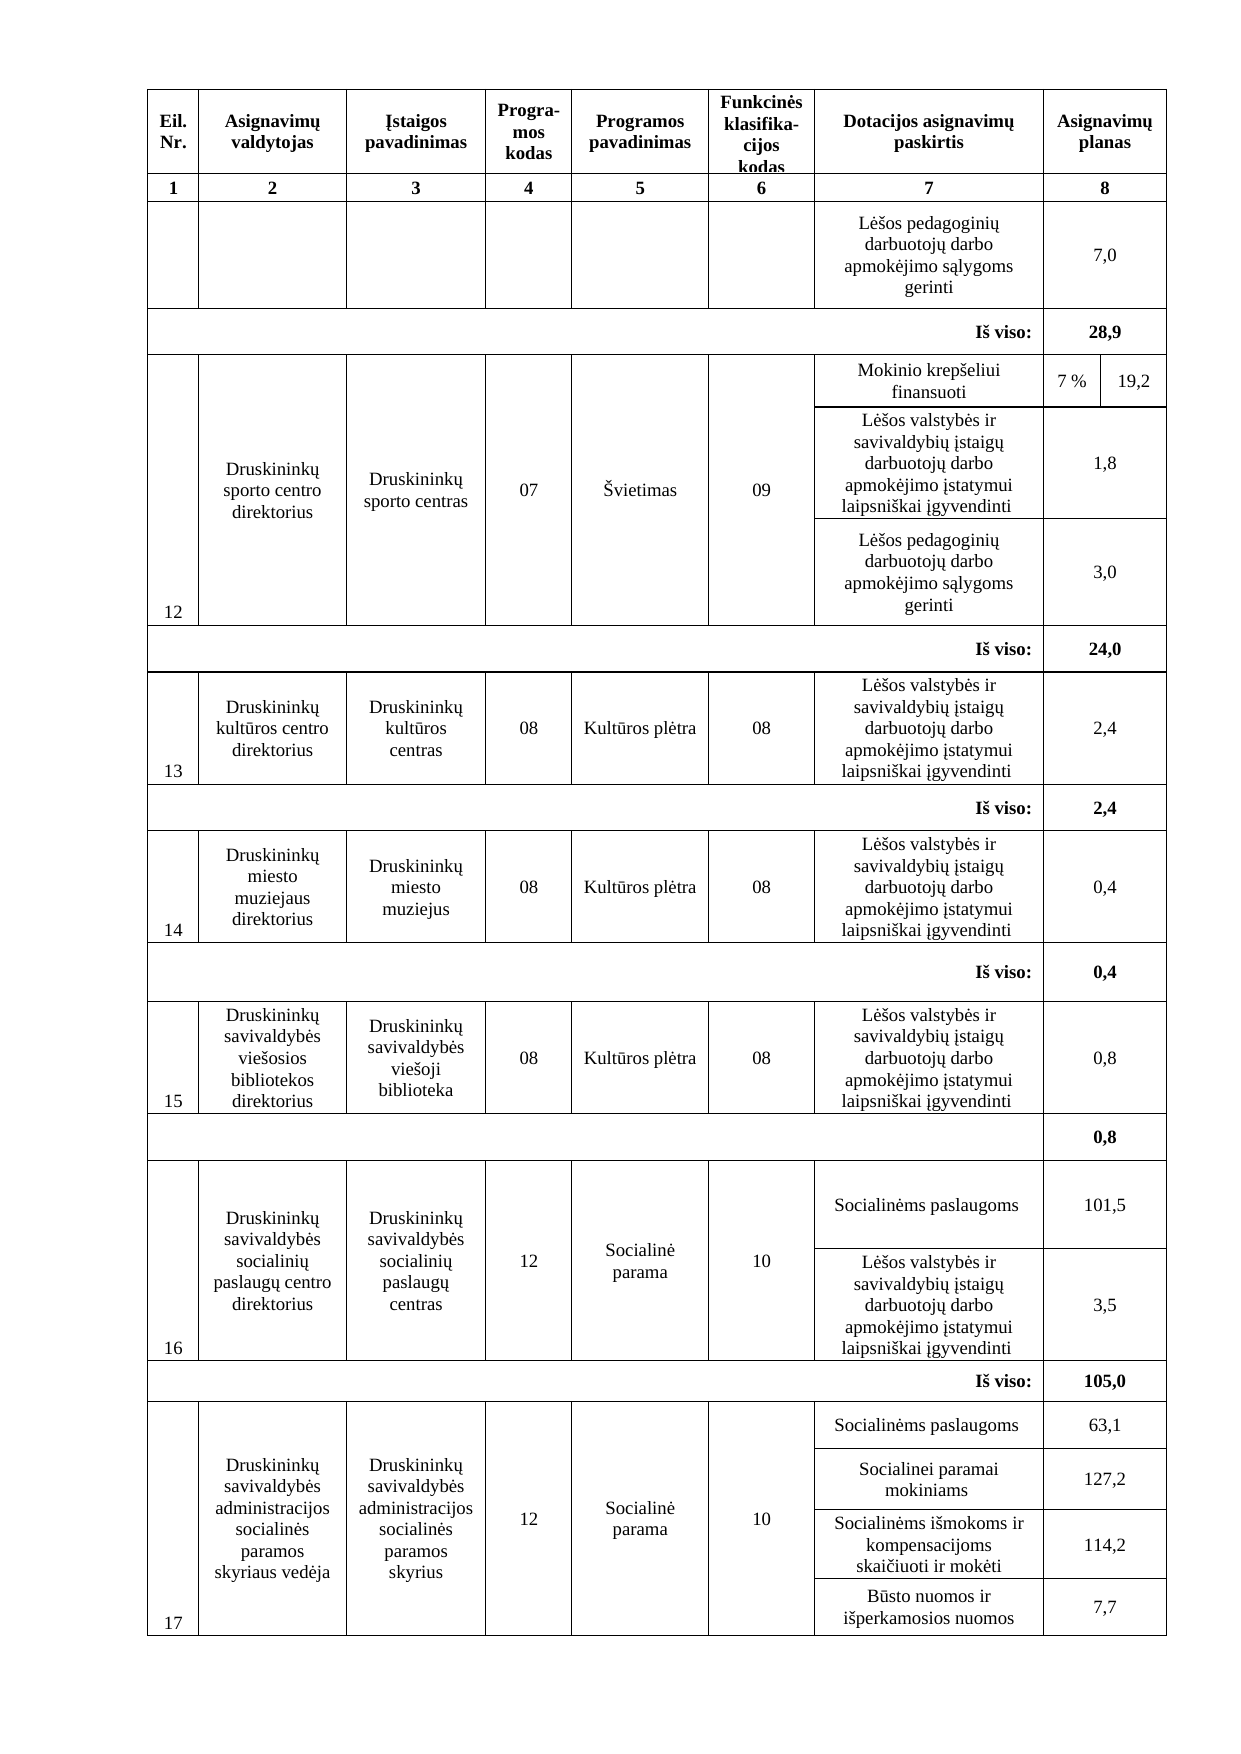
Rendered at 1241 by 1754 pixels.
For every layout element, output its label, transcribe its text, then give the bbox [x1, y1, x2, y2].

table_header Įstaigos pavadinimas [347, 90, 485, 173]
table_cell Lėšos pedagoginių darbuotojų darbo apmokėjimo sąlygoms gerinti [815, 519, 1043, 624]
table_cell Kultūros plėtra [572, 831, 708, 942]
table_cell Socialinėms paslaugoms [815, 1402, 1043, 1448]
table_cell 3 [347, 174, 485, 201]
table_cell Druskininkų savivaldybės viešosios bibliotekos direktorius [199, 1002, 346, 1113]
table_cell 09 [709, 355, 814, 624]
table_cell 7 [815, 174, 1043, 201]
table_cell 7,7 [1044, 1579, 1166, 1635]
table_cell Lėšos valstybės ir savivaldybių įstaigų darbuotojų darbo apmokėjimo įstatymui laipsniškai įgyvendinti [815, 673, 1043, 783]
table_cell Iš viso: [148, 626, 1043, 671]
table_cell 1,8 [1044, 408, 1166, 518]
table_cell Lėšos valstybės ir savivaldybių įstaigų darbuotojų darbo apmokėjimo įstatymui laipsniškai įgyvendinti [815, 1002, 1043, 1113]
table_cell Mokinio krepšeliui finansuoti [815, 355, 1043, 406]
table_cell 127,2 [1044, 1449, 1166, 1509]
table_header Asignavimų valdytojas [199, 90, 346, 173]
table_cell [709, 202, 814, 307]
table_cell 7 % [1044, 355, 1100, 406]
table_cell 07 [486, 355, 571, 624]
table_cell Socialinė parama [572, 1161, 708, 1360]
table_cell Iš viso: [148, 785, 1043, 830]
table_cell Lėšos valstybės ir savivaldybių įstaigų darbuotojų darbo apmokėjimo įstatymui laipsniškai įgyvendinti [815, 831, 1043, 942]
table_cell 2,4 [1044, 785, 1166, 830]
table_cell 08 [486, 831, 571, 942]
table_cell 08 [709, 831, 814, 942]
table_header Programos pavadinimas [572, 90, 708, 173]
table_cell Švietimas [572, 355, 708, 624]
table_cell 12 [148, 355, 198, 624]
table_cell Druskininkų kultūros centro direktorius [199, 673, 346, 783]
table_cell Druskininkų miesto muziejus [347, 831, 485, 942]
table_cell [148, 202, 198, 307]
table_cell 0,8 [1044, 1002, 1166, 1113]
table_cell Lėšos pedagoginių darbuotojų darbo apmokėjimo sąlygoms gerinti [815, 202, 1043, 307]
table_cell 6 [709, 174, 814, 201]
table_cell 3,5 [1044, 1249, 1166, 1360]
table_cell 0,8 [1044, 1114, 1166, 1160]
table_cell 2,4 [1044, 673, 1166, 783]
table_cell Druskininkų sporto centro direktorius [199, 355, 346, 624]
table_cell Iš viso: [148, 1361, 1043, 1401]
table_cell Druskininkų kultūros centras [347, 673, 485, 783]
table_cell 5 [572, 174, 708, 201]
table_cell 0,4 [1044, 943, 1166, 1001]
table_cell 10 [709, 1161, 814, 1360]
table_cell 8 [1044, 174, 1166, 201]
table_cell 12 [486, 1402, 571, 1635]
table_cell [347, 202, 485, 307]
table_cell 16 [148, 1161, 198, 1360]
table_cell Druskininkų savivaldybės administracijos socialinės paramos skyriaus vedėja [199, 1402, 346, 1635]
table_header Asignavimų planas [1044, 90, 1166, 173]
table_cell 12 [486, 1161, 571, 1360]
table_cell 19,2 [1101, 355, 1166, 406]
table_cell 08 [709, 1002, 814, 1113]
table_cell 24,0 [1044, 626, 1166, 671]
table_cell Būsto nuomos ir išperkamosios nuomos [815, 1579, 1043, 1635]
table_cell Druskininkų savivaldybės socialinių paslaugų centro direktorius [199, 1161, 346, 1360]
table_cell Druskininkų savivaldybės socialinių paslaugų centras [347, 1161, 485, 1360]
table_header Progra-mos kodas [486, 90, 571, 173]
table_cell [572, 202, 708, 307]
table_cell Iš viso: [148, 943, 1043, 1001]
table_cell 14 [148, 831, 198, 942]
table_cell Socialinei paramai mokiniams [815, 1449, 1043, 1509]
table_cell Druskininkų sporto centras [347, 355, 485, 624]
table_cell 15 [148, 1002, 198, 1113]
table_cell 105,0 [1044, 1361, 1166, 1401]
table_cell [199, 202, 346, 307]
table_cell Socialinė parama [572, 1402, 708, 1635]
table_cell 10 [709, 1402, 814, 1635]
table_cell 63,1 [1044, 1402, 1166, 1448]
table_header Dotacijos asignavimų paskirtis [815, 90, 1043, 173]
table_cell [486, 202, 571, 307]
table_cell 28,9 [1044, 309, 1166, 354]
table_header Eil. Nr. [148, 90, 198, 173]
table_cell 2 [199, 174, 346, 201]
table_cell 08 [486, 1002, 571, 1113]
table_cell Lėšos valstybės ir savivaldybių įstaigų darbuotojų darbo apmokėjimo įstatymui laipsniškai įgyvendinti [815, 1249, 1043, 1360]
table_cell Iš viso: [148, 309, 1043, 354]
table_cell 08 [709, 673, 814, 783]
table_cell 4 [486, 174, 571, 201]
table_cell 7,0 [1044, 202, 1166, 307]
table_cell 1 [148, 174, 198, 201]
table_cell Kultūros plėtra [572, 1002, 708, 1113]
table_cell 0,4 [1044, 831, 1166, 942]
table_cell Socialinėms išmokoms ir kompensacijoms skaičiuoti ir mokėti [815, 1510, 1043, 1578]
table_cell 13 [148, 673, 198, 783]
table_cell 17 [148, 1402, 198, 1635]
table_cell Druskininkų savivaldybės viešoji biblioteka [347, 1002, 485, 1113]
table_cell Kultūros plėtra [572, 673, 708, 783]
table_cell Lėšos valstybės ir savivaldybių įstaigų darbuotojų darbo apmokėjimo įstatymui laipsniškai įgyvendinti [815, 408, 1043, 518]
table_cell 114,2 [1044, 1510, 1166, 1578]
table_cell Druskininkų miesto muziejaus direktorius [199, 831, 346, 942]
table_cell Socialinėms paslaugoms [815, 1161, 1043, 1248]
table_cell 101,5 [1044, 1161, 1166, 1248]
table_cell 08 [486, 673, 571, 783]
table_cell [148, 1114, 1043, 1160]
table_cell 3,0 [1044, 519, 1166, 624]
table_cell Druskininkų savivaldybės administracijos socialinės paramos skyrius [347, 1402, 485, 1635]
table_header Funkcinės klasifika-cijos kodas [709, 90, 814, 173]
